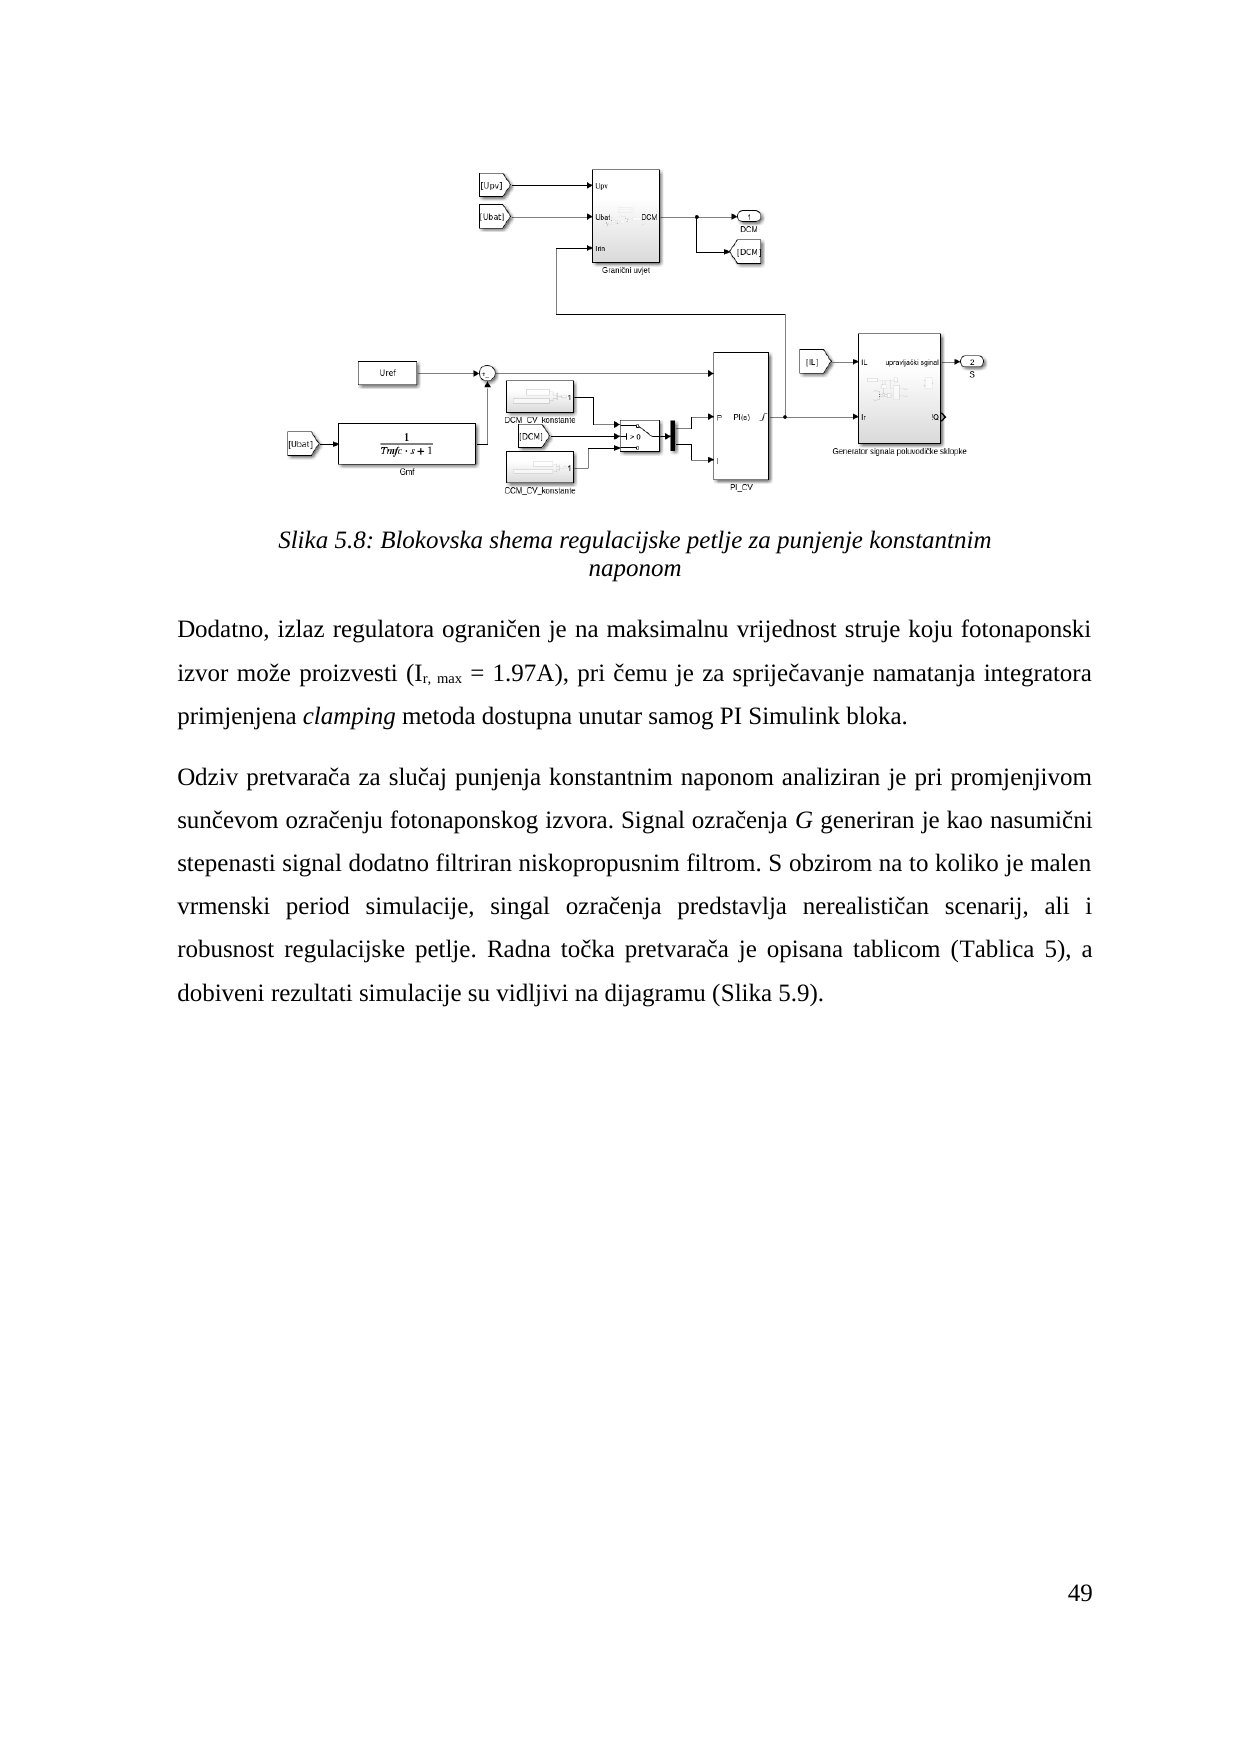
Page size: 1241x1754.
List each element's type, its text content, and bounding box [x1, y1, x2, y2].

picture [280, 160, 990, 500]
text Slika 5.8: Blokovska shema regulacijske petlje za punjenje konstantnim naponom [263, 525, 1007, 582]
text Dodatno, izlaz regulatora ograničen je na maksimalnu vrijednost struje koju fotonaponski izvor može proizvesti (Ir, max = 1.97A), pri čemu je za spriječavanje namatanja integratora primjenjena clamping metoda dostupna unutar samog PI Simulink bloka. [177, 614, 1093, 729]
text Odziv pretvarača za slučaj punjenja konstantnim naponom analiziran je pri promjenjivom sunčevom ozračenju fotonaponskog izvora. Signal ozračenja G generiran je kao nasumični stepenasti signal dodatno filtriran niskopropusnim filtrom. S obzirom na to koliko je malen vrmenski period simulacije, singal ozračenja predstavlja nerealističan scenarij, ali i robusnost regulacijske petlje. Radna točka pretvarača je opisana tablicom (Tablica 5), a dobiveni rezultati simulacije su vidljivi na dijagramu (Slika 5.9). [177, 762, 1093, 1006]
